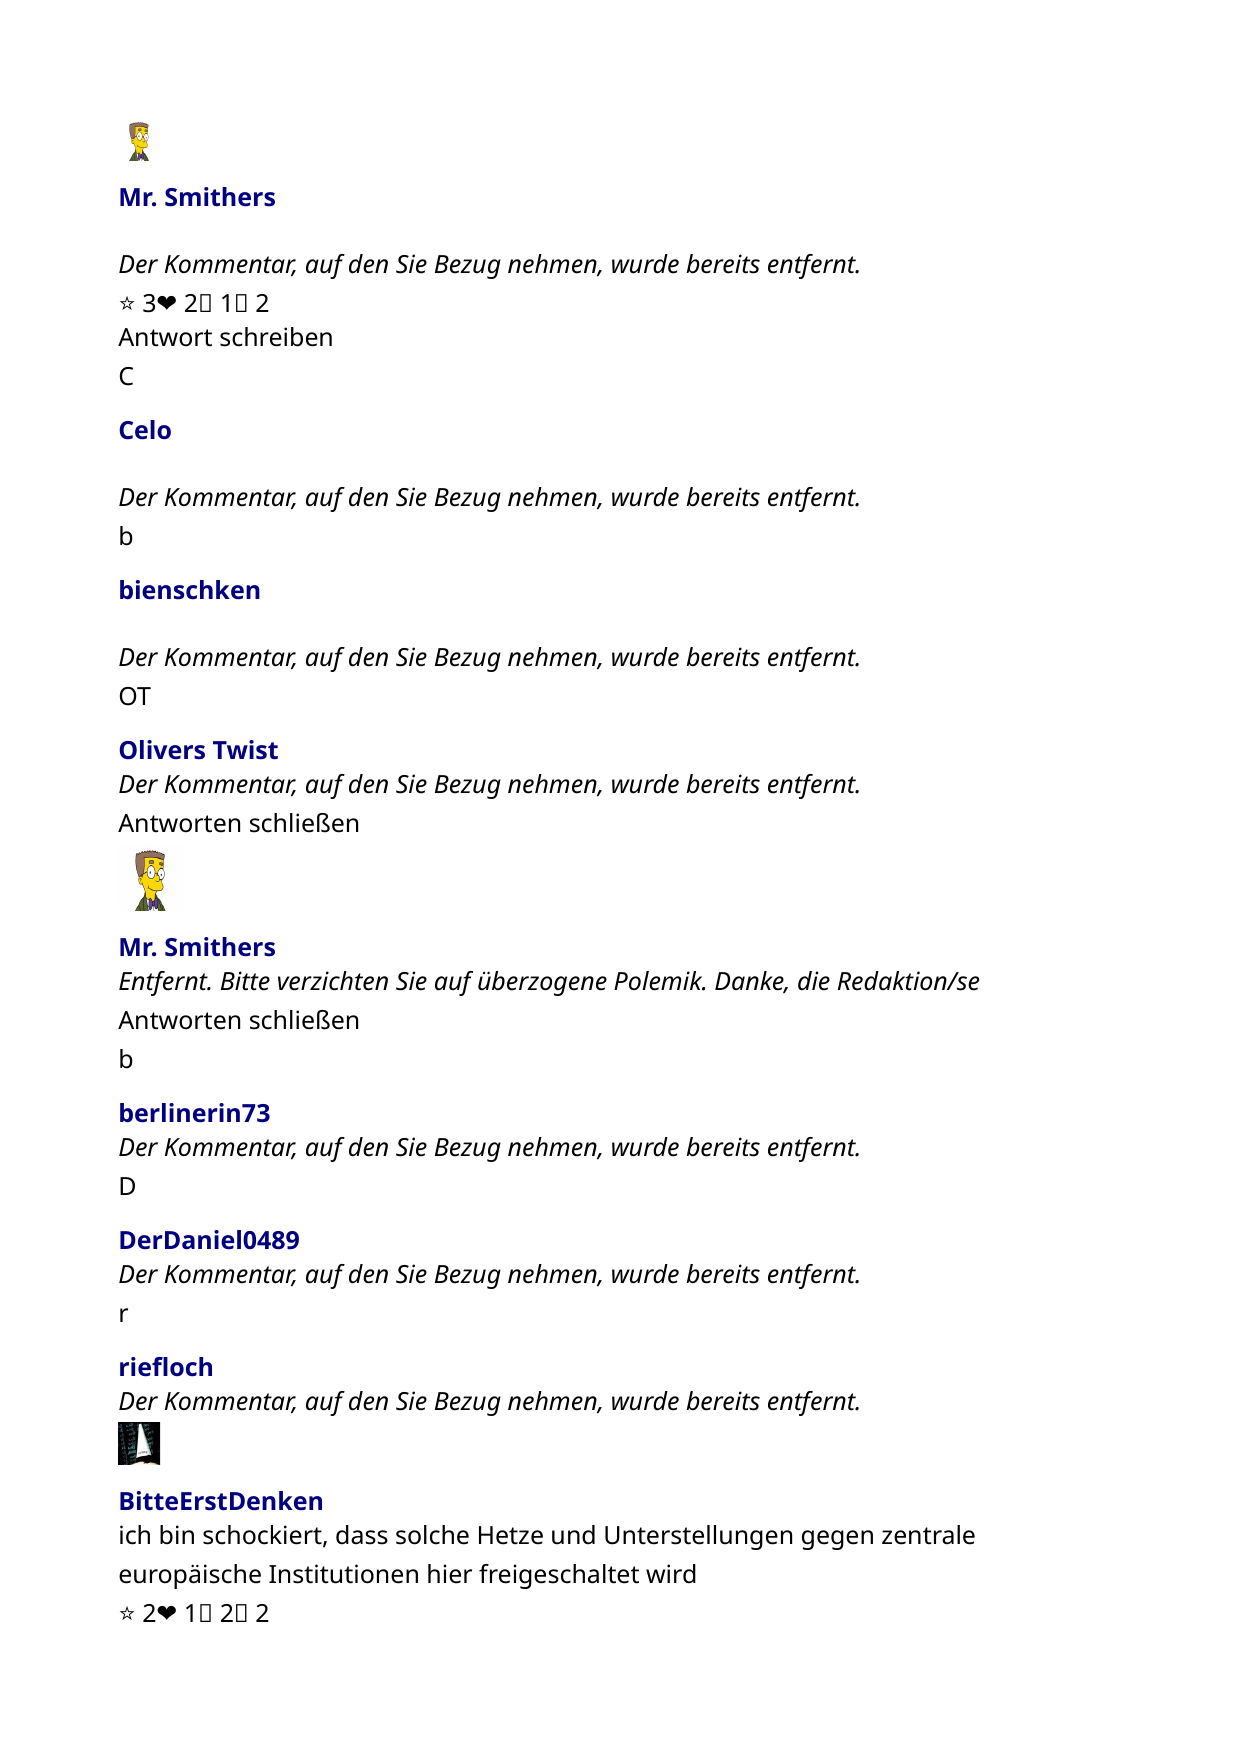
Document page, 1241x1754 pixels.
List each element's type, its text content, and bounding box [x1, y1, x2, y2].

subtitle berlinerin73 [118, 1095, 1122, 1129]
text Der Kommentar, auf den Sie Bezug nehmen, wurde bereits entfernt. [118, 639, 1122, 673]
subtitle Celo [118, 412, 1122, 446]
text Der Kommentar, auf den Sie Bezug nehmen, wurde bereits entfernt. [118, 1383, 1122, 1417]
text Antwort schreiben [118, 319, 1122, 353]
subtitle Mr. Smithers [118, 929, 1122, 963]
picture [118, 118, 161, 161]
text r [118, 1296, 1122, 1330]
text Der Kommentar, auf den Sie Bezug nehmen, wurde bereits entfernt. [118, 766, 1122, 801]
text Der Kommentar, auf den Sie Bezug nehmen, wurde bereits entfernt. [118, 1256, 1122, 1291]
text b [118, 1042, 1122, 1076]
subtitle riefloch [118, 1349, 1122, 1383]
text Der Kommentar, auf den Sie Bezug nehmen, wurde bereits entfernt. [118, 1129, 1122, 1163]
text ⭐️ 2❤️ 1🙁 2🤨 2 [118, 1596, 1122, 1630]
text Antworten schließen [118, 1002, 1122, 1037]
text ⭐️ 3❤️ 2🙁 1🤨 2 [118, 285, 1122, 319]
text Entfernt. Bitte verzichten Sie auf überzogene Polemik. Danke, die Redaktion/se [118, 963, 1122, 997]
text C [118, 359, 1122, 393]
text OT [118, 679, 1122, 713]
text b [118, 519, 1122, 553]
subtitle Olivers Twist [118, 732, 1122, 766]
text Der Kommentar, auf den Sie Bezug nehmen, wurde bereits entfernt. [118, 479, 1122, 513]
subtitle BitteErstDenken [118, 1484, 1122, 1518]
subtitle bienschken [118, 572, 1122, 606]
text Antworten schließen [118, 806, 1122, 840]
picture [118, 1422, 161, 1465]
text Der Kommentar, auf den Sie Bezug nehmen, wurde bereits entfernt. [118, 246, 1122, 280]
subtitle Mr. Smithers [118, 179, 1122, 213]
text ich bin schockiert, dass solche Hetze und Unterstellungen gegen zentrale europäische Institutionen hier freigeschaltet wird [118, 1518, 1122, 1591]
picture [118, 844, 184, 911]
text D [118, 1169, 1122, 1203]
subtitle DerDaniel0489 [118, 1222, 1122, 1256]
